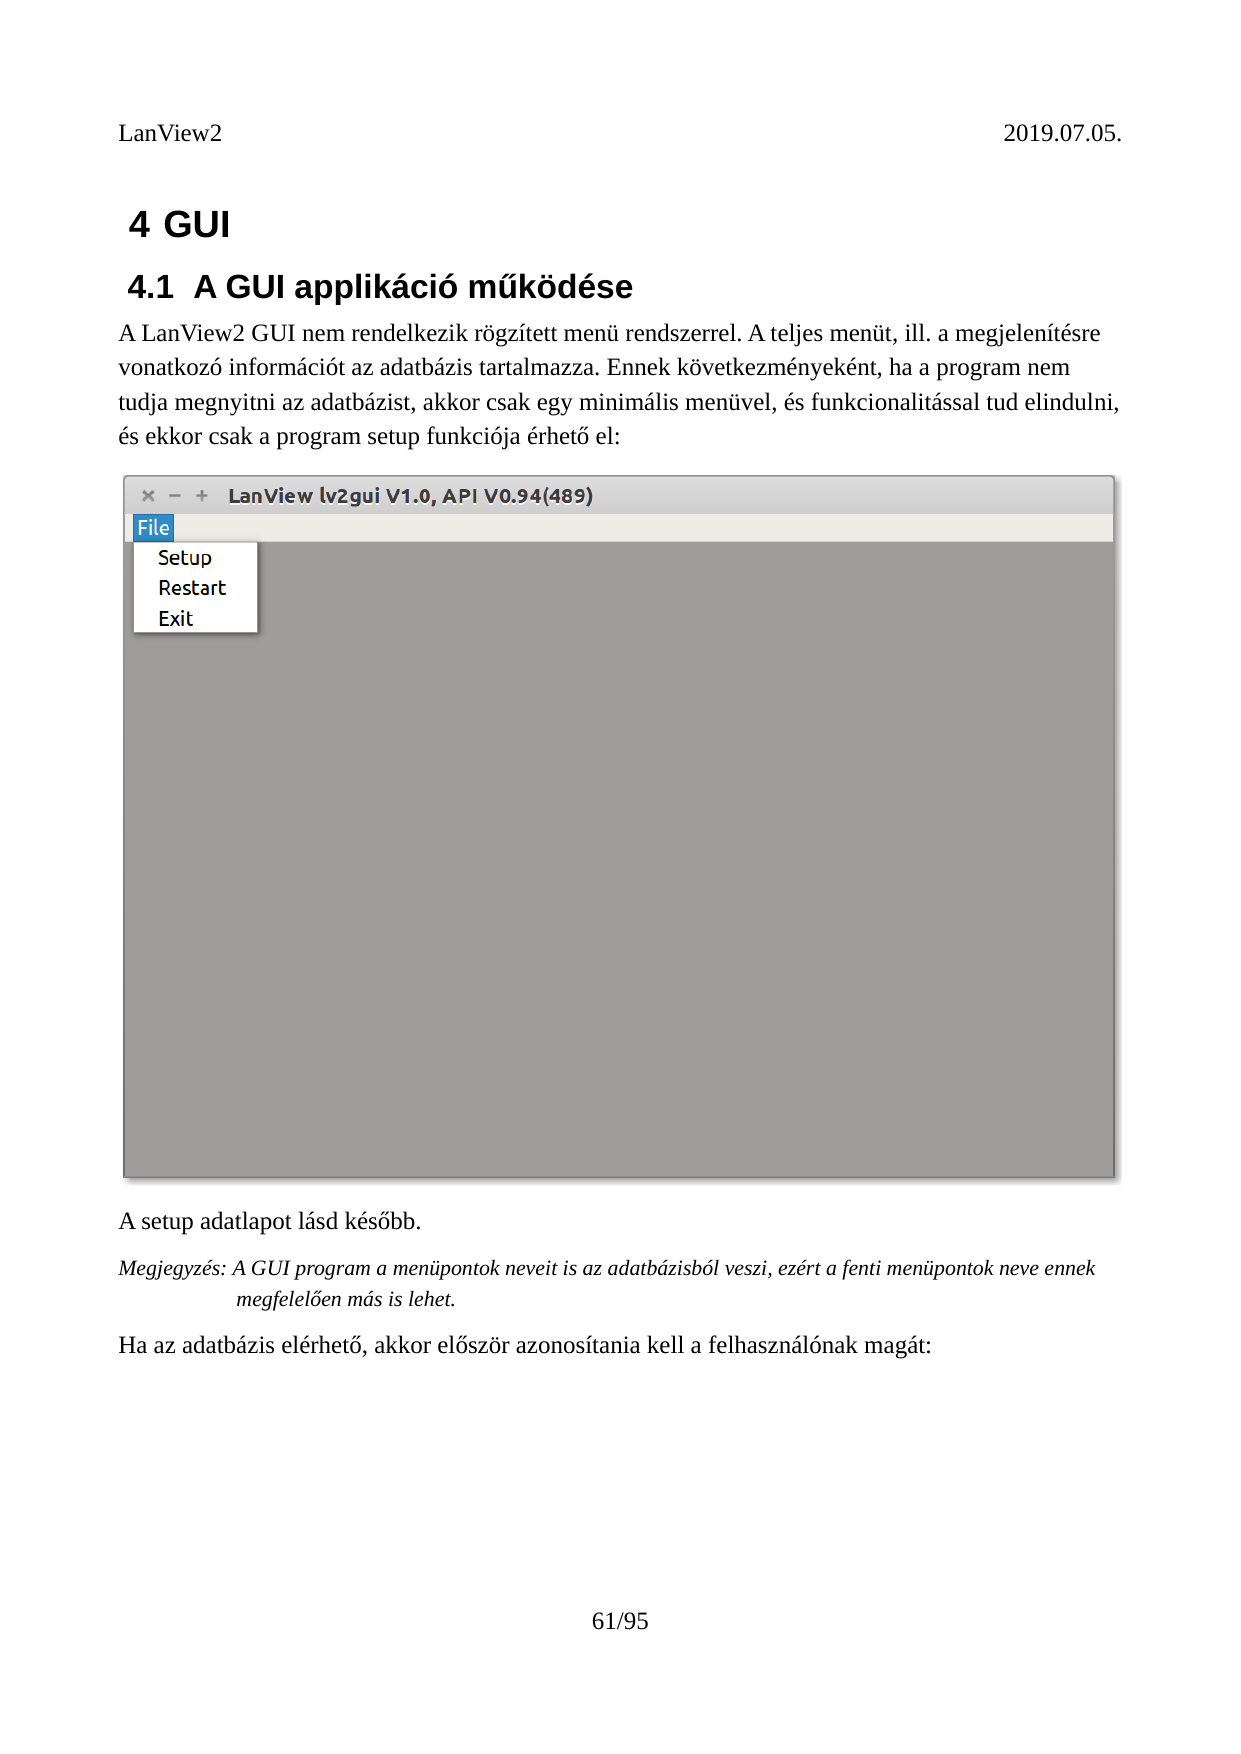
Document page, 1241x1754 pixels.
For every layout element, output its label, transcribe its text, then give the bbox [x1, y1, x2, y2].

subtitle A GUI applikáció működése [118, 267, 1122, 305]
text A LanView2 GUI nem rendelkezik rögzített menü rendszerrel. A teljes menüt, ill. a megjelenítésre vonatkozó információt az adatbázis tartalmazza. Ennek következményeként, ha a program nem tudja megnyitni az adatbázist, akkor csak egy minimális menüvel, és funkcionalitással tud elindulni, és ekkor csak a program setup funkciója érhető el: [118, 318, 1122, 450]
text Megjegyzés: A GUI program a menüpontok neveit is az adatbázisból veszi, ezért a fenti menüpontok neve ennek megfelelően más is lehet. [118, 1255, 1122, 1311]
picture [118, 470, 1123, 1186]
subtitle GUI [118, 202, 1122, 246]
text Ha az adatbázis elérhető, akkor először azonosítania kell a felhasználónak magát: [118, 1330, 1122, 1359]
text A setup adatlapot lásd később. [118, 1206, 1122, 1235]
